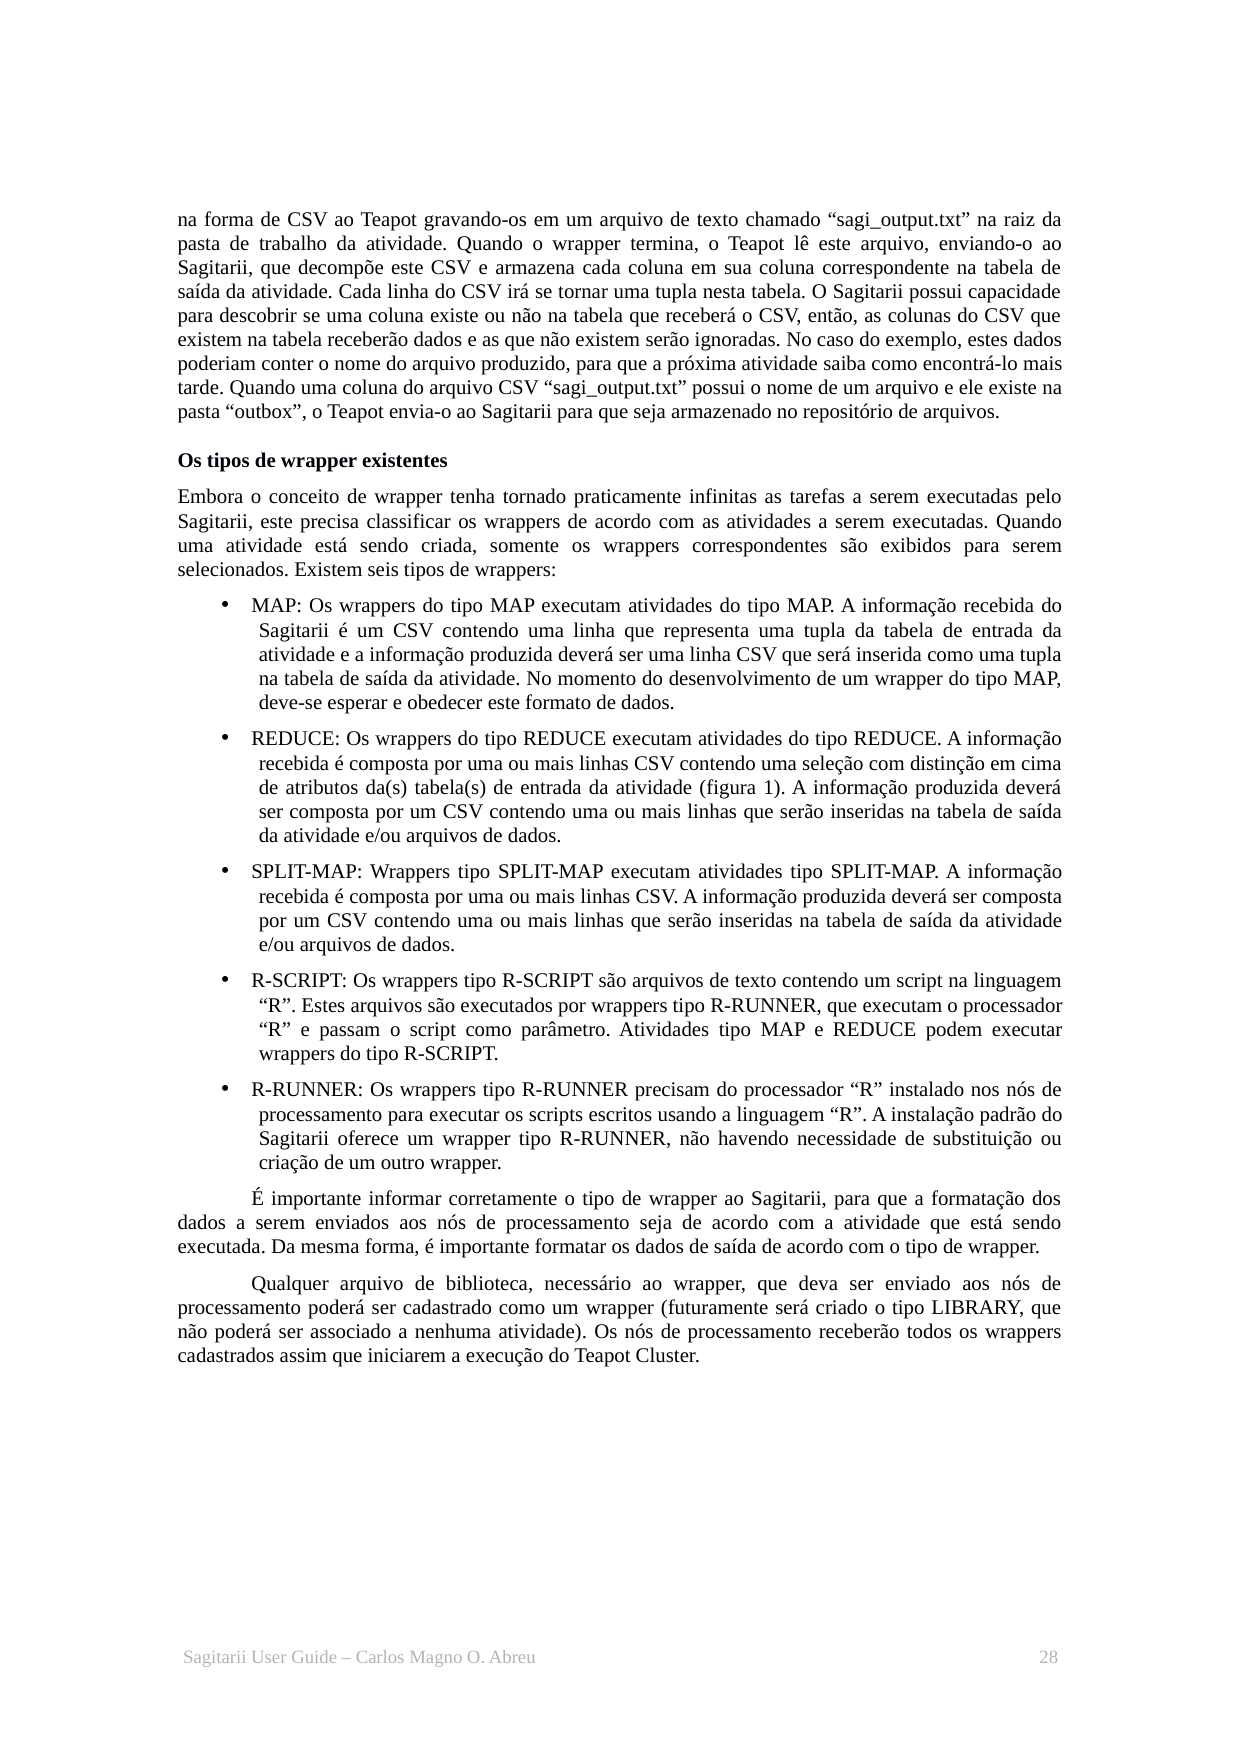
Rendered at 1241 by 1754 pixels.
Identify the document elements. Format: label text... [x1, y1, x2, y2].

text na forma de CSV ao Teapot gravando-os em um arquivo de texto chamado “sagi_output.txt” na raiz da pasta de trabalho da atividade. Quando o wrapper termina, o Teapot lê este arquivo, enviando-o ao Sagitarii, que decompõe este CSV e armazena cada coluna em sua coluna correspondente na tabela de saída da atividade. Cada linha do CSV irá se tornar uma tupla nesta tabela. O Sagitarii possui capacidade para descobrir se uma coluna existe ou não na tabela que receberá o CSV, então, as colunas do CSV que existem na tabela receberão dados e as que não existem serão ignoradas. No caso do exemplo, estes dados poderiam conter o nome do arquivo produzido, para que a próxima atividade saiba como encontrá-lo mais tarde. Quando uma coluna do arquivo CSV “sagi_output.txt” possui o nome de um arquivo e ele existe na pasta “outbox”, o Teapot envia-o ao Sagitarii para que seja armazenado no repositório de arquivos. [177, 207, 1063, 423]
text É importante informar corretamente o tipo de wrapper ao Sagitarii, para que a formatação dos dados a serem enviados aos nós de processamento seja de acordo com a atividade que está sendo executada. Da mesma forma, é importante formatar os dados de saída de acordo com o tipo de wrapper. [177, 1186, 1063, 1258]
title Os tipos de wrapper existentes [177, 448, 1063, 472]
list R-SCRIPT: Os wrappers tipo R-SCRIPT são arquivos de texto contendo um script na linguagem “R”. Estes arquivos são executados por wrappers tipo R-RUNNER, que executam o processador “R” e passam o script como parâmetro. Atividades tipo MAP e REDUCE podem executar wrappers do tipo R-SCRIPT. [221, 968, 1063, 1065]
list MAP: Os wrappers do tipo MAP executam atividades do tipo MAP. A informação recebida do Sagitarii é um CSV contendo uma linha que representa uma tupla da tabela de entrada da atividade e a informação produzida deverá ser uma linha CSV que será inserida como uma tupla na tabela de saída da atividade. No momento do desenvolvimento de um wrapper do tipo MAP, deve-se esperar e obedecer este formato de dados. [221, 593, 1063, 714]
text Embora o conceito de wrapper tenha tornado praticamente infinitas as tarefas a serem executadas pelo Sagitarii, este precisa classificar os wrappers de acordo com as atividades a serem executadas. Quando uma atividade está sendo criada, somente os wrappers correspondentes são exibidos para serem selecionados. Existem seis tipos de wrappers: [177, 484, 1063, 581]
list REDUCE: Os wrappers do tipo REDUCE executam atividades do tipo REDUCE. A informação recebida é composta por uma ou mais linhas CSV contendo uma seleção com distinção em cima de atributos da(s) tabela(s) de entrada da atividade (figura 1). A informação produzida deverá ser composta por um CSV contendo uma ou mais linhas que serão inseridas na tabela de saída da atividade e/ou arquivos de dados. [221, 726, 1063, 847]
list SPLIT-MAP: Wrappers tipo SPLIT-MAP executam atividades tipo SPLIT-MAP. A informação recebida é composta por uma ou mais linhas CSV. A informação produzida deverá ser composta por um CSV contendo uma ou mais linhas que serão inseridas na tabela de saída da atividade e/ou arquivos de dados. [221, 859, 1063, 956]
text Qualquer arquivo de biblioteca, necessário ao wrapper, que deva ser enviado aos nós de processamento poderá ser cadastrado como um wrapper (futuramente será criado o tipo LIBRARY, que não poderá ser associado a nenhuma atividade). Os nós de processamento receberão todos os wrappers cadastrados assim que iniciarem a execução do Teapot Cluster. [177, 1271, 1063, 1367]
list R-RUNNER: Os wrappers tipo R-RUNNER precisam do processador “R” instalado nos nós de processamento para executar os scripts escritos usando a linguagem “R”. A instalação padrão do Sagitarii oferece um wrapper tipo R-RUNNER, não havendo necessidade de substituição ou criação de um outro wrapper. [221, 1077, 1063, 1174]
